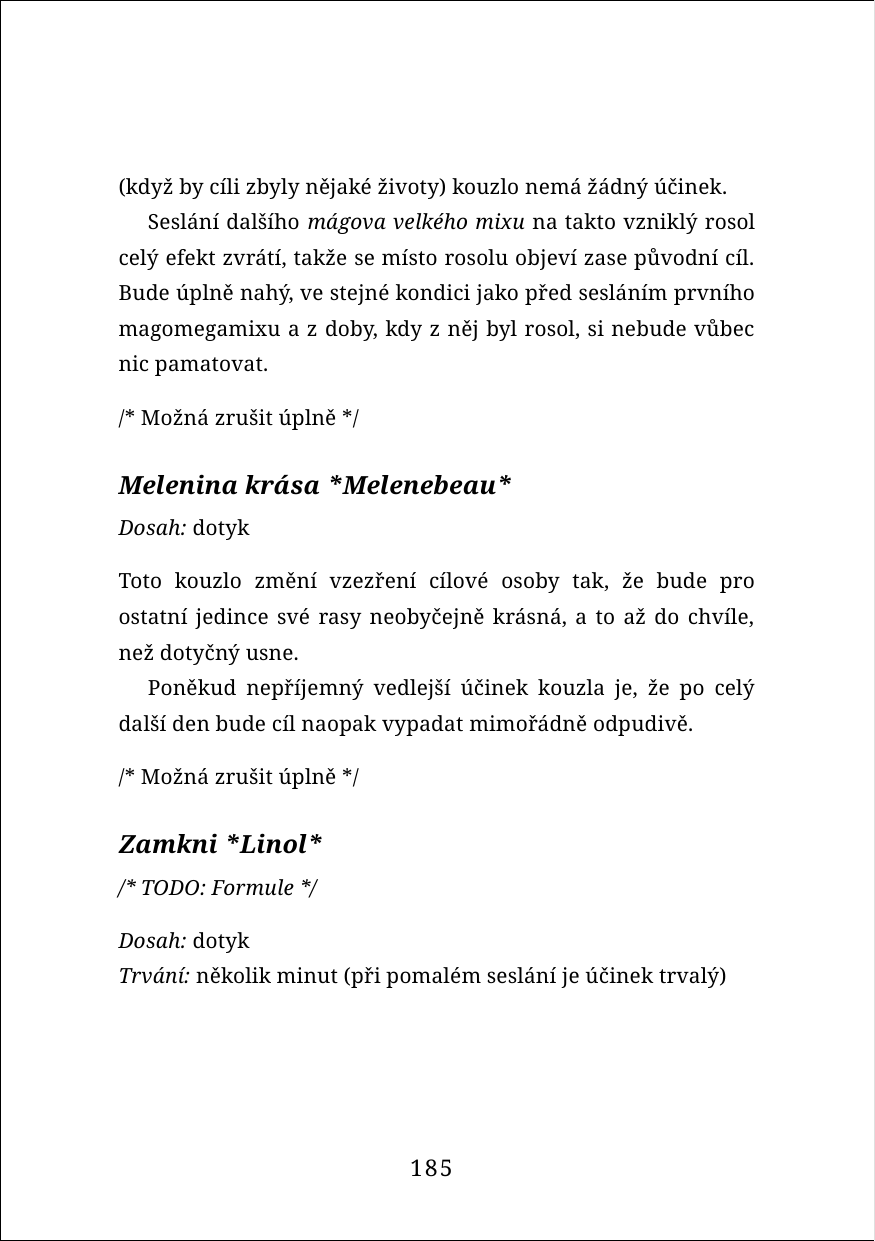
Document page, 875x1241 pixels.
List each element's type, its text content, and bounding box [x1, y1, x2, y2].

subtitle Melenina krása *Melenebeau* [118, 468, 756, 502]
subtitle Zamkni *Linol* [118, 827, 756, 861]
text Dosah: dotyk [118, 513, 756, 542]
text /* Možná zrušit úplně */ [118, 403, 756, 431]
text (když by cíli zbyly nějaké životy) kouzlo nemá žádný účinek. Seslání dalšího mágova velkého mixu na takto vzniklý rosol celý efekt zvrátí, takže se místo rosolu objeví zase původní cíl. Bude úplně nahý, ve stejné kondici jako před sesláním prvního magomegamixu a z doby, kdy z něj byl rosol, si nebude vůbec nic pamatovat. [118, 172, 756, 378]
text /* Možná zrušit úplně */ [118, 762, 756, 790]
text Toto kouzlo změní vzezření cílové osoby tak, že bude pro ostatní jedince své rasy neobyčejně krásná, a to až do chvíle, než dotyčný usne. Poněkud nepříjemný vedlejší účinek kouzla je, že po celý další den bude cíl naopak vypadat mimořádně odpudivě. [118, 567, 756, 737]
text /* TODO: Formule */ [118, 873, 756, 901]
text Dosah: dotyk Trvání: několik minut (při pomalém seslání je účinek trvalý) [118, 926, 756, 990]
